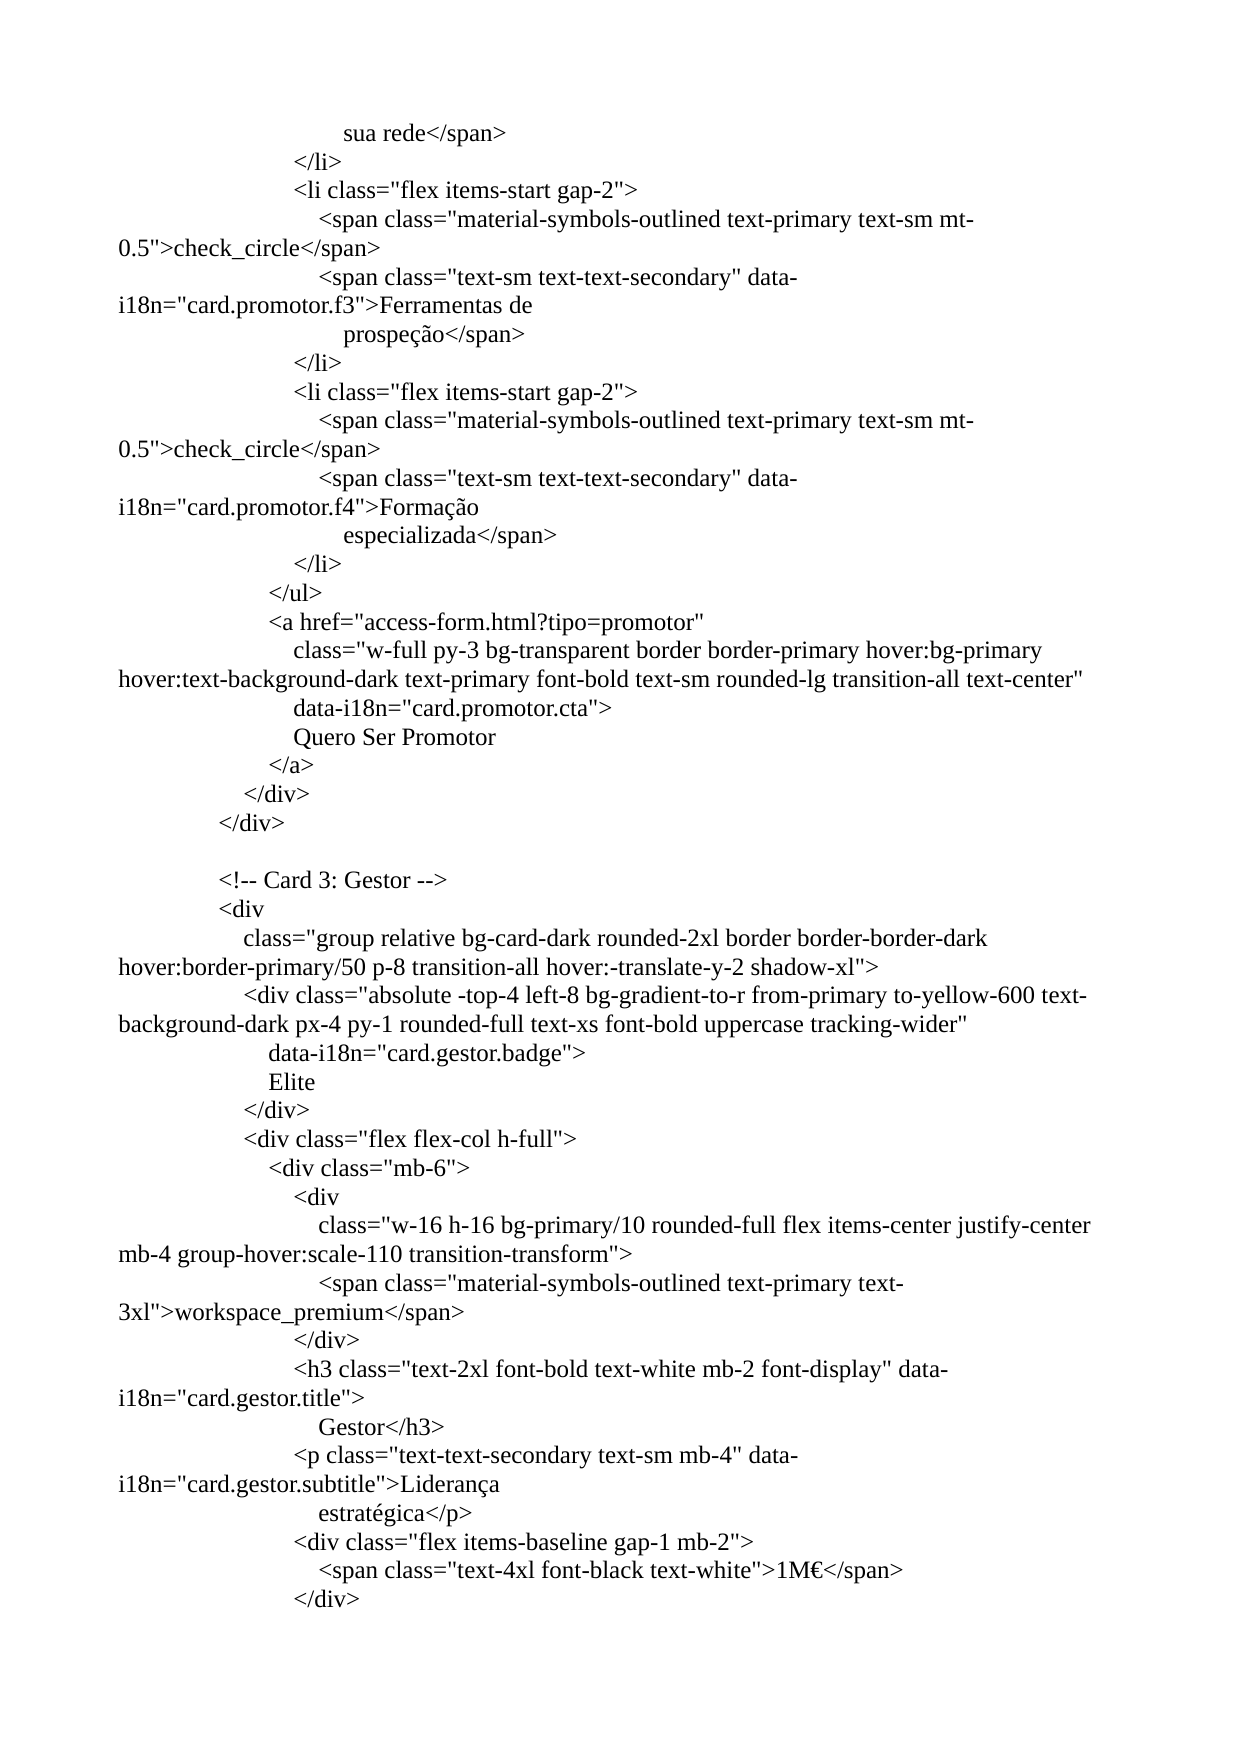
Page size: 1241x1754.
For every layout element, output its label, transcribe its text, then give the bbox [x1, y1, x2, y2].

table_cell sua rede</span> </li> <li class="flex items-start gap-2"> <span class="material-symbols-outlined text-primary text-sm mt-0.5">check_circle</span> <span class="text-sm text-text-secondary" data-i18n="card.promotor.f3">Ferramentas de prospeção</span> </li> <li class="flex items-start gap-2"> <span class="material-symbols-outlined text-primary text-sm mt-0.5">check_circle</span> <span class="text-sm text-text-secondary" data-i18n="card.promotor.f4">Formação especializada</span> </li> </ul> <a href="access-form.html?tipo=promotor" class="w-full py-3 bg-transparent border border-primary hover:bg-primary hover:text-background-dark text-primary font-bold text-sm rounded-lg transition-all text-center" data-i18n="card.promotor.cta"> Quero Ser Promotor </a> </div> </div> <!-- Card 3: Gestor --> <div class="group relative bg-card-dark rounded-2xl border border-border-dark hover:border-primary/50 p-8 transition-all hover:-translate-y-2 shadow-xl"> <div class="absolute -top-4 left-8 bg-gradient-to-r from-primary to-yellow-600 text-background-dark px-4 py-1 rounded-full text-xs font-bold uppercase tracking-wider" data-i18n="card.gestor.badge"> Elite </div> <div class="flex flex-col h-full"> <div class="mb-6"> <div class="w-16 h-16 bg-primary/10 rounded-full flex items-center justify-center mb-4 group-hover:scale-110 transition-transform"> <span class="material-symbols-outlined text-primary text-3xl">workspace_premium</span> </div> <h3 class="text-2xl font-bold text-white mb-2 font-display" data-i18n="card.gestor.title"> Gestor</h3> <p class="text-text-secondary text-sm mb-4" data-i18n="card.gestor.subtitle">Liderança estratégica</p> <div class="flex items-baseline gap-1 mb-2"> <span class="text-4xl font-black text-white">1M€</span> </div> [118, 118, 1122, 1613]
